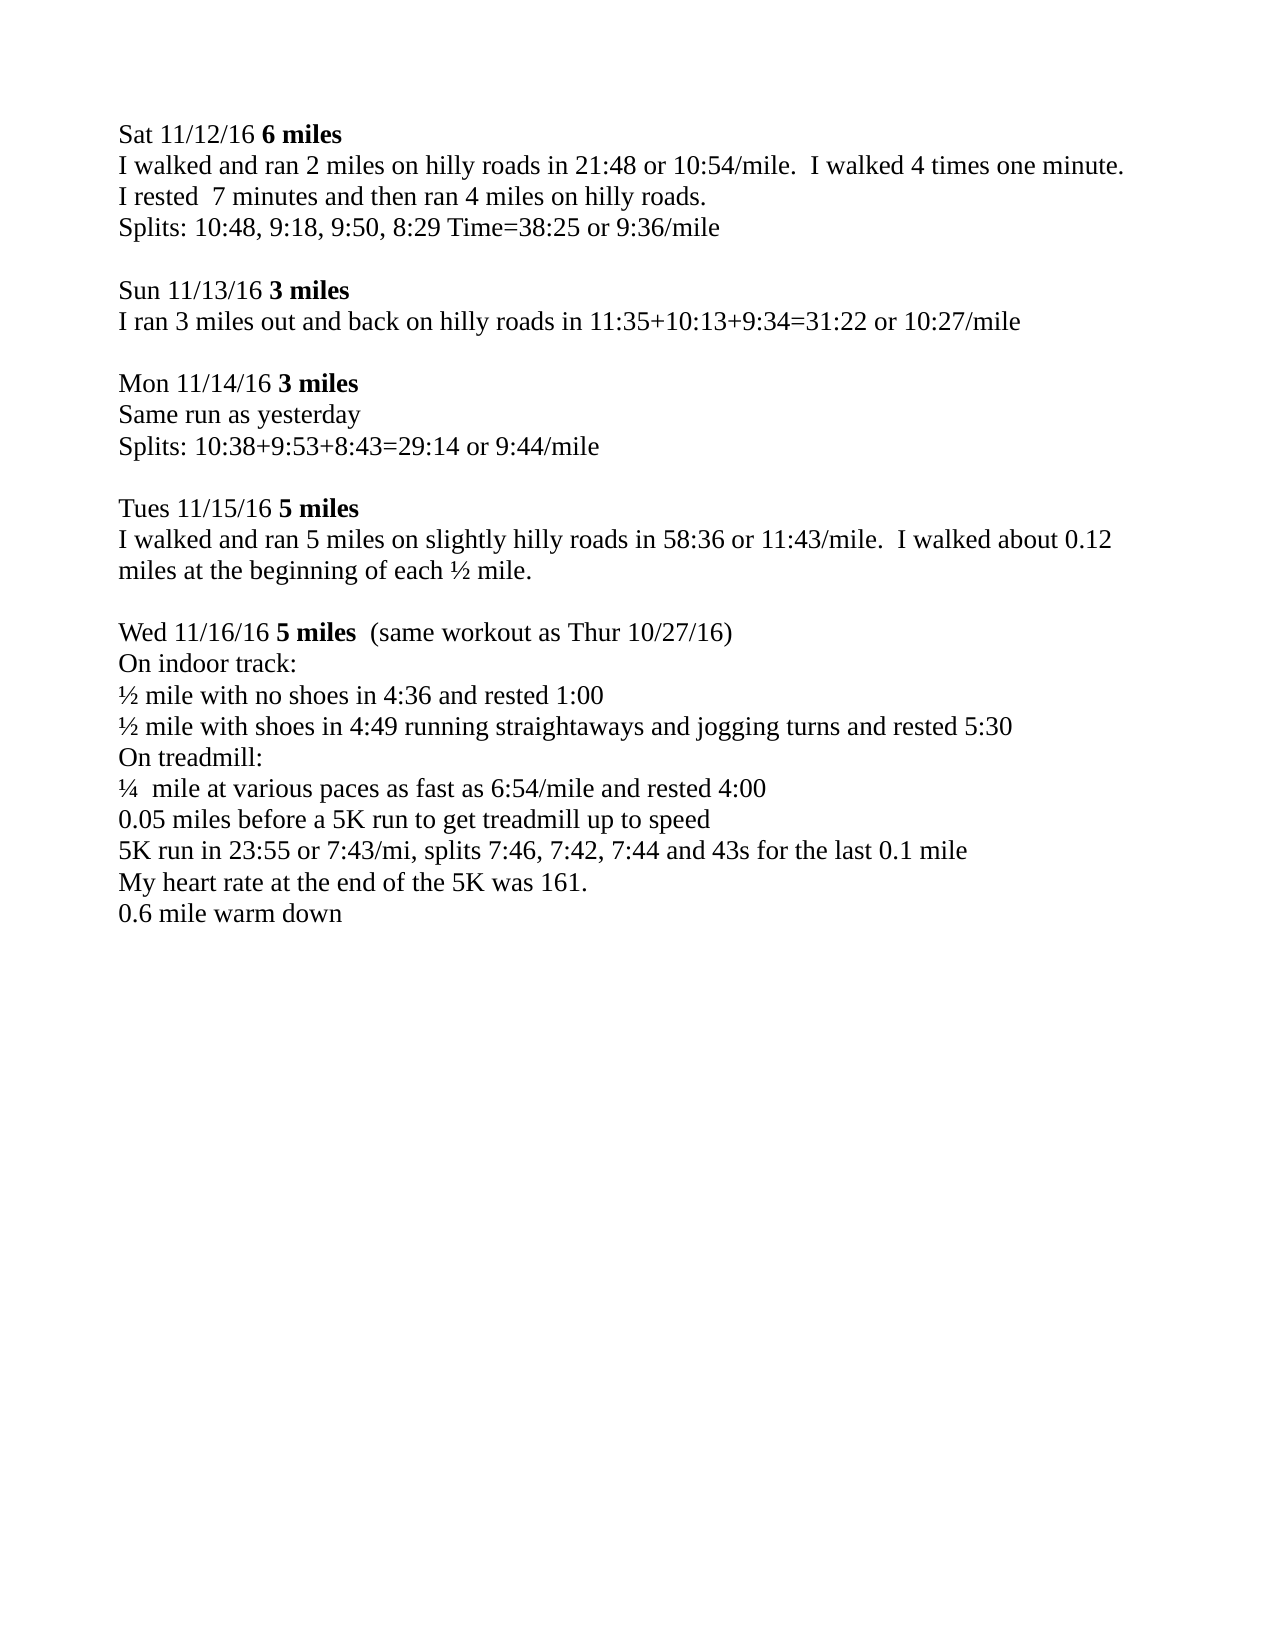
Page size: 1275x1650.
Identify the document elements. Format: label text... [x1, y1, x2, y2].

text Sat 11/12/16 6 miles [118, 118, 1157, 149]
text Wed 11/16/16 5 miles (same workout as Thur 10/27/16) [118, 616, 1157, 648]
text Splits: 10:38+9:53+8:43=29:14 or 9:44/mile [118, 429, 1157, 461]
text I walked and ran 2 miles on hilly roads in 21:48 or 10:54/mile. I walked 4 times one minute. [118, 149, 1157, 180]
text I ran 3 miles out and back on hilly roads in 11:35+10:13+9:34=31:22 or 10:27/mile [118, 305, 1157, 336]
text Same run as yesterday [118, 398, 1157, 429]
text 5K run in 23:55 or 7:43/mi, splits 7:46, 7:42, 7:44 and 43s for the last 0.1 mile [118, 834, 1157, 866]
text 0.6 mile warm down [118, 897, 1157, 928]
text ½ mile with no shoes in 4:36 and rested 1:00 [118, 679, 1157, 710]
text I rested 7 minutes and then ran 4 miles on hilly roads. [118, 180, 1157, 212]
text On indoor track: [118, 648, 1157, 679]
text My heart rate at the end of the 5K was 161. [118, 866, 1157, 897]
text Mon 11/14/16 3 miles [118, 367, 1157, 398]
text Tues 11/15/16 5 miles [118, 492, 1157, 523]
text ½ mile with shoes in 4:49 running straightaways and jogging turns and rested 5:30 [118, 710, 1157, 741]
text Sun 11/13/16 3 miles [118, 274, 1157, 305]
text Splits: 10:48, 9:18, 9:50, 8:29 Time=38:25 or 9:36/mile [118, 212, 1157, 243]
text On treadmill: [118, 741, 1157, 772]
text 0.05 miles before a 5K run to get treadmill up to speed [118, 803, 1157, 834]
text I walked and ran 5 miles on slightly hilly roads in 58:36 or 11:43/mile. I walked about 0.12 miles at the beginning of each ½ mile. [118, 523, 1157, 585]
text ¼ mile at various paces as fast as 6:54/mile and rested 4:00 [118, 772, 1157, 803]
